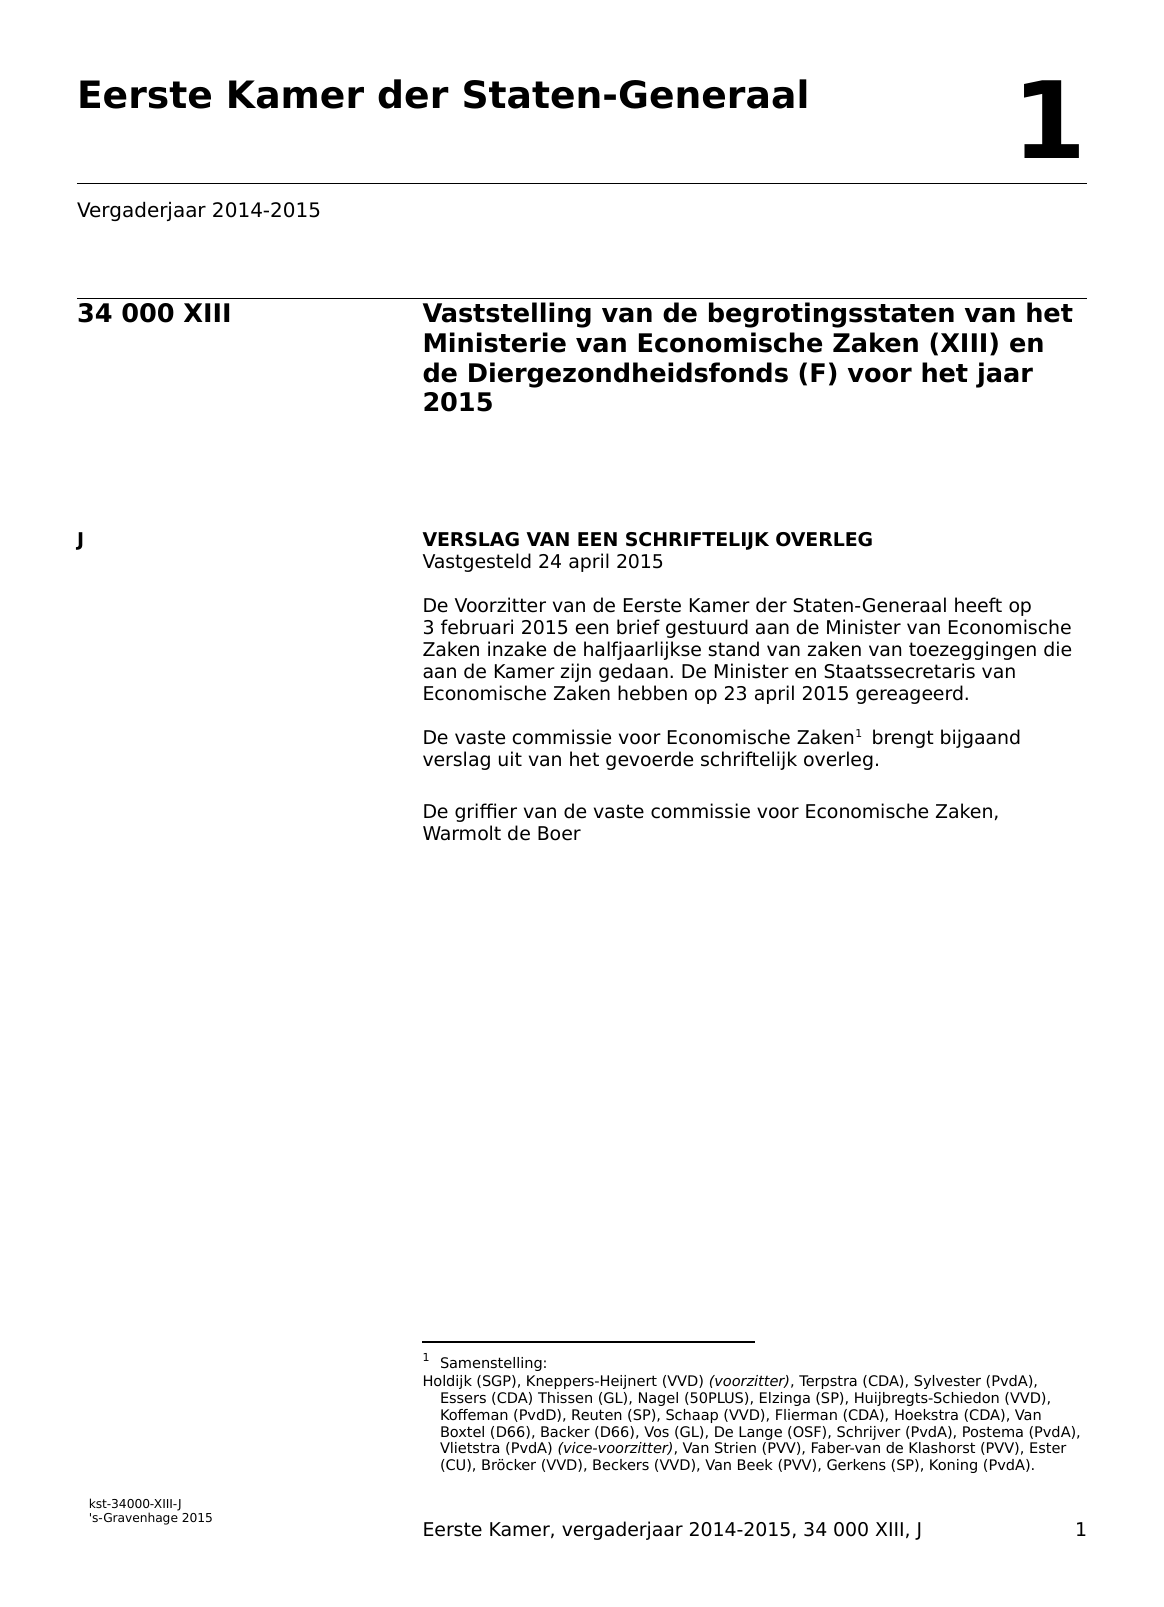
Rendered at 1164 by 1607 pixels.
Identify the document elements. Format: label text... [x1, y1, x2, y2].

table_cell Vergaderjaar 2014-2015 [77, 184, 1087, 298]
text De Voorzitter van de Eerste Kamer der Staten-Generaal heeft op 3 februari 2015 een brief gestuurd aan de Minister van Economische Zaken inzake de halfjaarlijkse stand van zaken van toezeggingen die aan de Kamer zijn gedaan. De Minister en Staatssecretaris van Economische Zaken hebben op 23 april 2015 gereageerd. [422, 595, 1087, 705]
subtitle J VERSLAG VAN EEN SCHRIFTELIJK OVERLEG [77, 529, 1087, 551]
text De vaste commissie voor Economische Zaken brengt bijgaand verslag uit van het gevoerde schriftelijk overleg. [422, 727, 1087, 771]
text Holdijk (SGP), Kneppers-Heijnert (VVD) (voorzitter), Terpstra (CDA), Sylvester (PvdA), Essers (CDA) Thissen (GL), Nagel (50PLUS), Elzinga (SP), Huijbregts-Schiedon (VVD), Koffeman (PvdD), Reuten (SP), Schaap (VVD), Flierman (CDA), Hoekstra (CDA), Van Boxtel (D66), Backer (D66), Vos (GL), De Lange (OSF), Schrijver (PvdA), Postema (PvdA), Vlietstra (PvdA) (vice-voorzitter), Van Strien (PVV), Faber-van de Klashorst (PVV), Ester (CU), Bröcker (VVD), Beckers (VVD), Van Beek (PVV), Gerkens (SP), Koning (PvdA). [422, 1373, 1087, 1474]
text De griffier van de vaste commissie voor Economische Zaken, Warmolt de Boer [422, 801, 1087, 845]
text Vastgesteld 24 april 2015 [422, 551, 1087, 573]
text kst-34000-XIII-J [88, 1497, 323, 1511]
subtitle 34 000 XIII Vaststelling van de begrotingsstaten van het Ministerie van Economische Zaken (XIII) en de Diergezondheidsfonds (F) voor het jaar 2015 [77, 299, 1087, 418]
text Samenstelling: [422, 1351, 1087, 1373]
table_header Eerste Kamer der Staten-Generaal [77, 59, 886, 183]
table_header 1 [886, 59, 1087, 183]
text 's-Gravenhage 2015 [88, 1511, 323, 1525]
